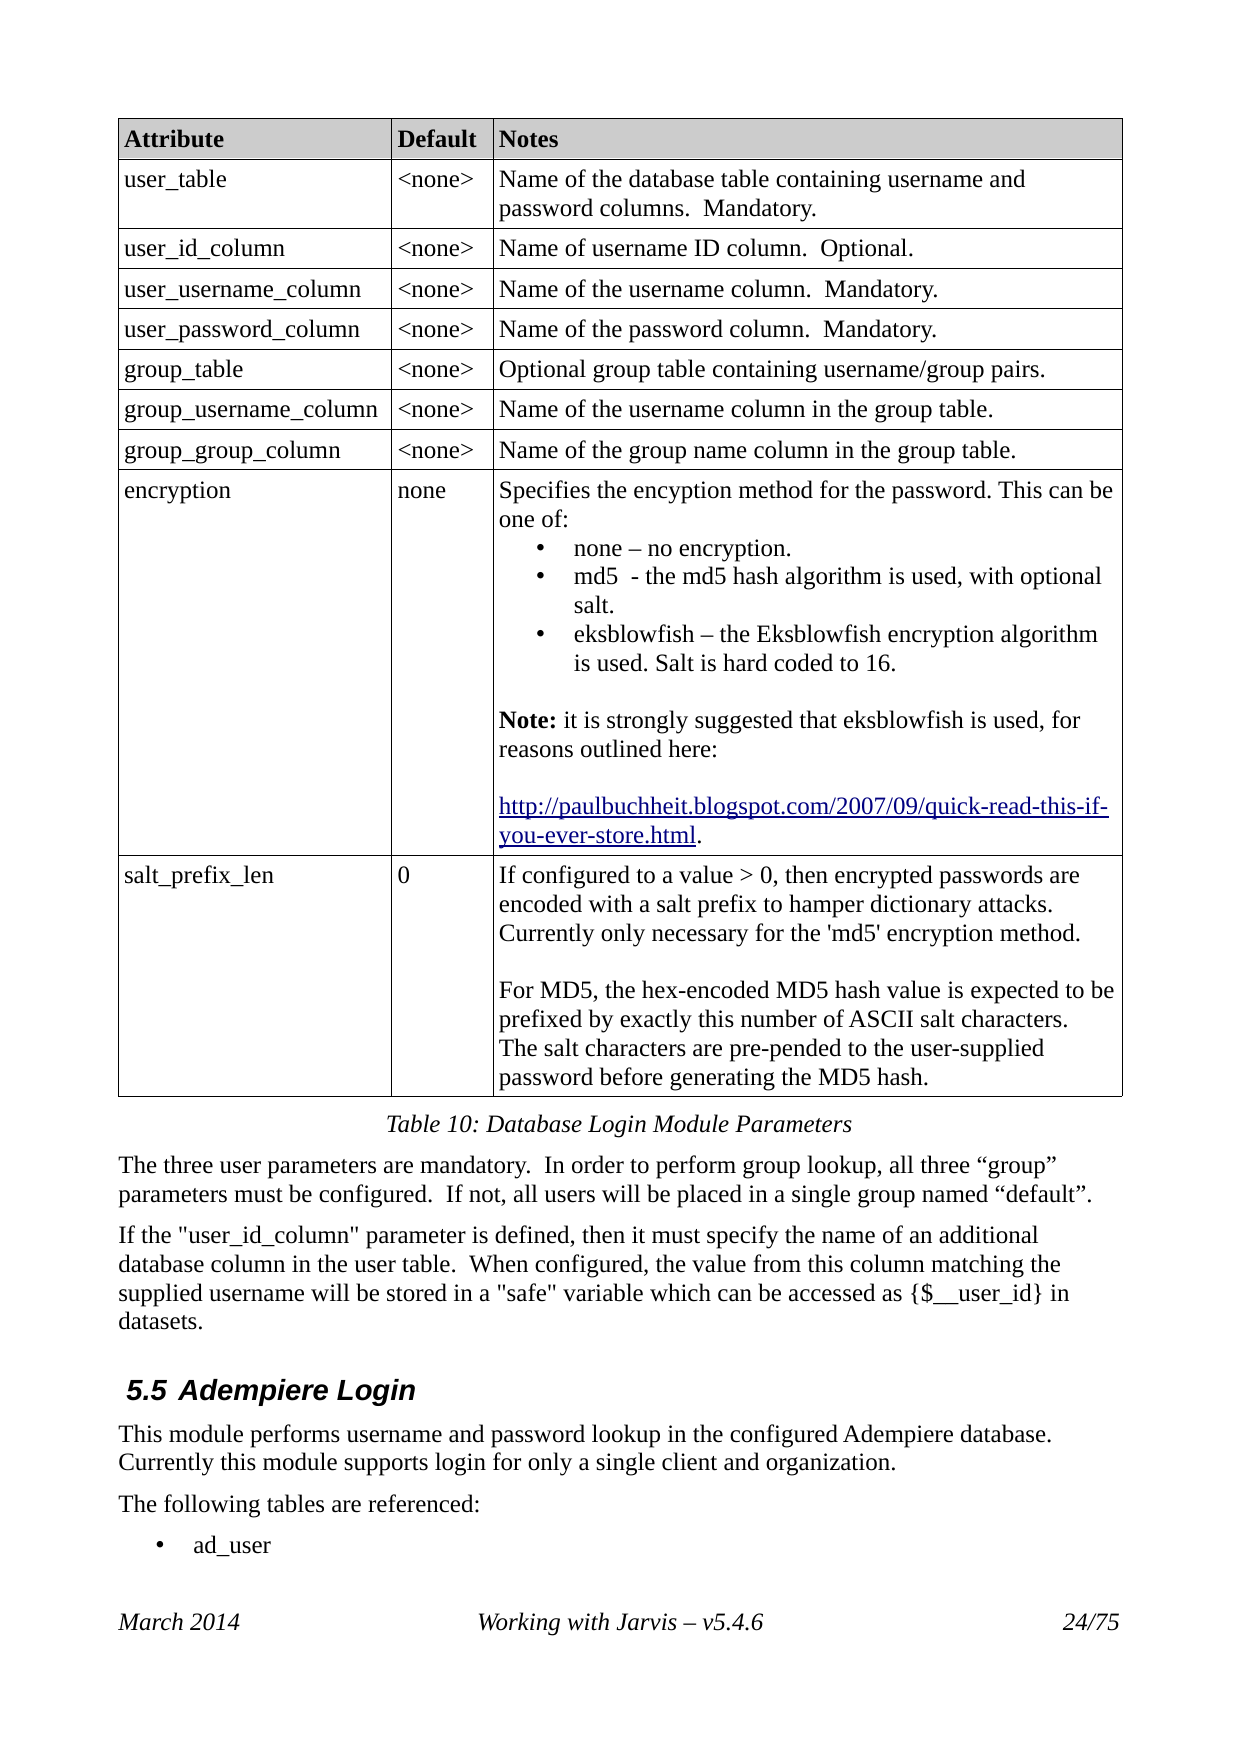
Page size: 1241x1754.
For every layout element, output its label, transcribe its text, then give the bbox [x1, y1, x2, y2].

table_cell group_table [119, 350, 391, 389]
text If the "user_id_column" parameter is defined, then it must specify the name of an additional database column in the user table. When configured, the value from this column matching the supplied username will be stored in a "safe" variable which can be accessed as {$__user_id} in datasets. [118, 1220, 1122, 1335]
text This module performs username and password lookup in the configured Adempiere database. Currently this module supports login for only a single client and organization. [118, 1419, 1122, 1476]
table_cell Specifies the encyption method for the password. This can be one of: none – no encryption. md5 - the md5 hash algorithm is used, with optional salt. eksblowfish – the Eksblowfish encryption algorithm is used. Salt is hard coded to 16. Note: it is strongly suggested that eksblowfish is used, for reasons outlined here: http://paulbuchheit.blogspot.com/2007/09/quick-read-this-if-you-ever-store.html. [494, 470, 1122, 855]
table_cell If configured to a value > 0, then encrypted passwords are encoded with a salt prefix to hamper dictionary attacks. Currently only necessary for the 'md5' encryption method. For MD5, the hex-encoded MD5 hash value is expected to be prefixed by exactly this number of ASCII salt characters. The salt characters are pre-pended to the user-supplied password before generating the MD5 hash. [494, 856, 1122, 1096]
text Table 10: Database Login Module Parameters [118, 1109, 1122, 1138]
table_cell Name of the group name column in the group table. [494, 430, 1122, 469]
table_cell <none> [392, 430, 493, 469]
text The following tables are referenced: [118, 1489, 1122, 1517]
table_cell <none> [392, 160, 493, 227]
text The three user parameters are mandatory. In order to perform group lookup, all three “group” parameters must be configured. If not, all users will be placed in a single group named “default”. [118, 1150, 1122, 1208]
table_cell <none> [392, 229, 493, 268]
table_cell <none> [392, 350, 493, 389]
table_cell group_username_column [119, 390, 391, 429]
subtitle Adempiere Login [118, 1373, 1122, 1406]
table_header Attribute [119, 119, 391, 158]
table_cell 0 [392, 856, 493, 1096]
table_cell Name of the password column. Mandatory. [494, 309, 1122, 348]
table_cell Name of the username column in the group table. [494, 390, 1122, 429]
table_cell user_table [119, 160, 391, 227]
table_cell encryption [119, 470, 391, 855]
table_cell salt_prefix_len [119, 856, 391, 1096]
table_cell Name of the username column. Mandatory. [494, 269, 1122, 308]
list ad_user [156, 1530, 1122, 1559]
table_cell Name of username ID column. Optional. [494, 229, 1122, 268]
table_cell Optional group table containing username/group pairs. [494, 350, 1122, 389]
table_cell group_group_column [119, 430, 391, 469]
table_cell user_id_column [119, 229, 391, 268]
table_cell <none> [392, 269, 493, 308]
table_cell none [392, 470, 493, 855]
table_cell <none> [392, 309, 493, 348]
table_cell user_username_column [119, 269, 391, 308]
table_cell Name of the database table containing username and password columns. Mandatory. [494, 160, 1122, 227]
table_header Notes [494, 119, 1122, 158]
table_header Default [392, 119, 493, 158]
table_cell user_password_column [119, 309, 391, 348]
table_cell <none> [392, 390, 493, 429]
